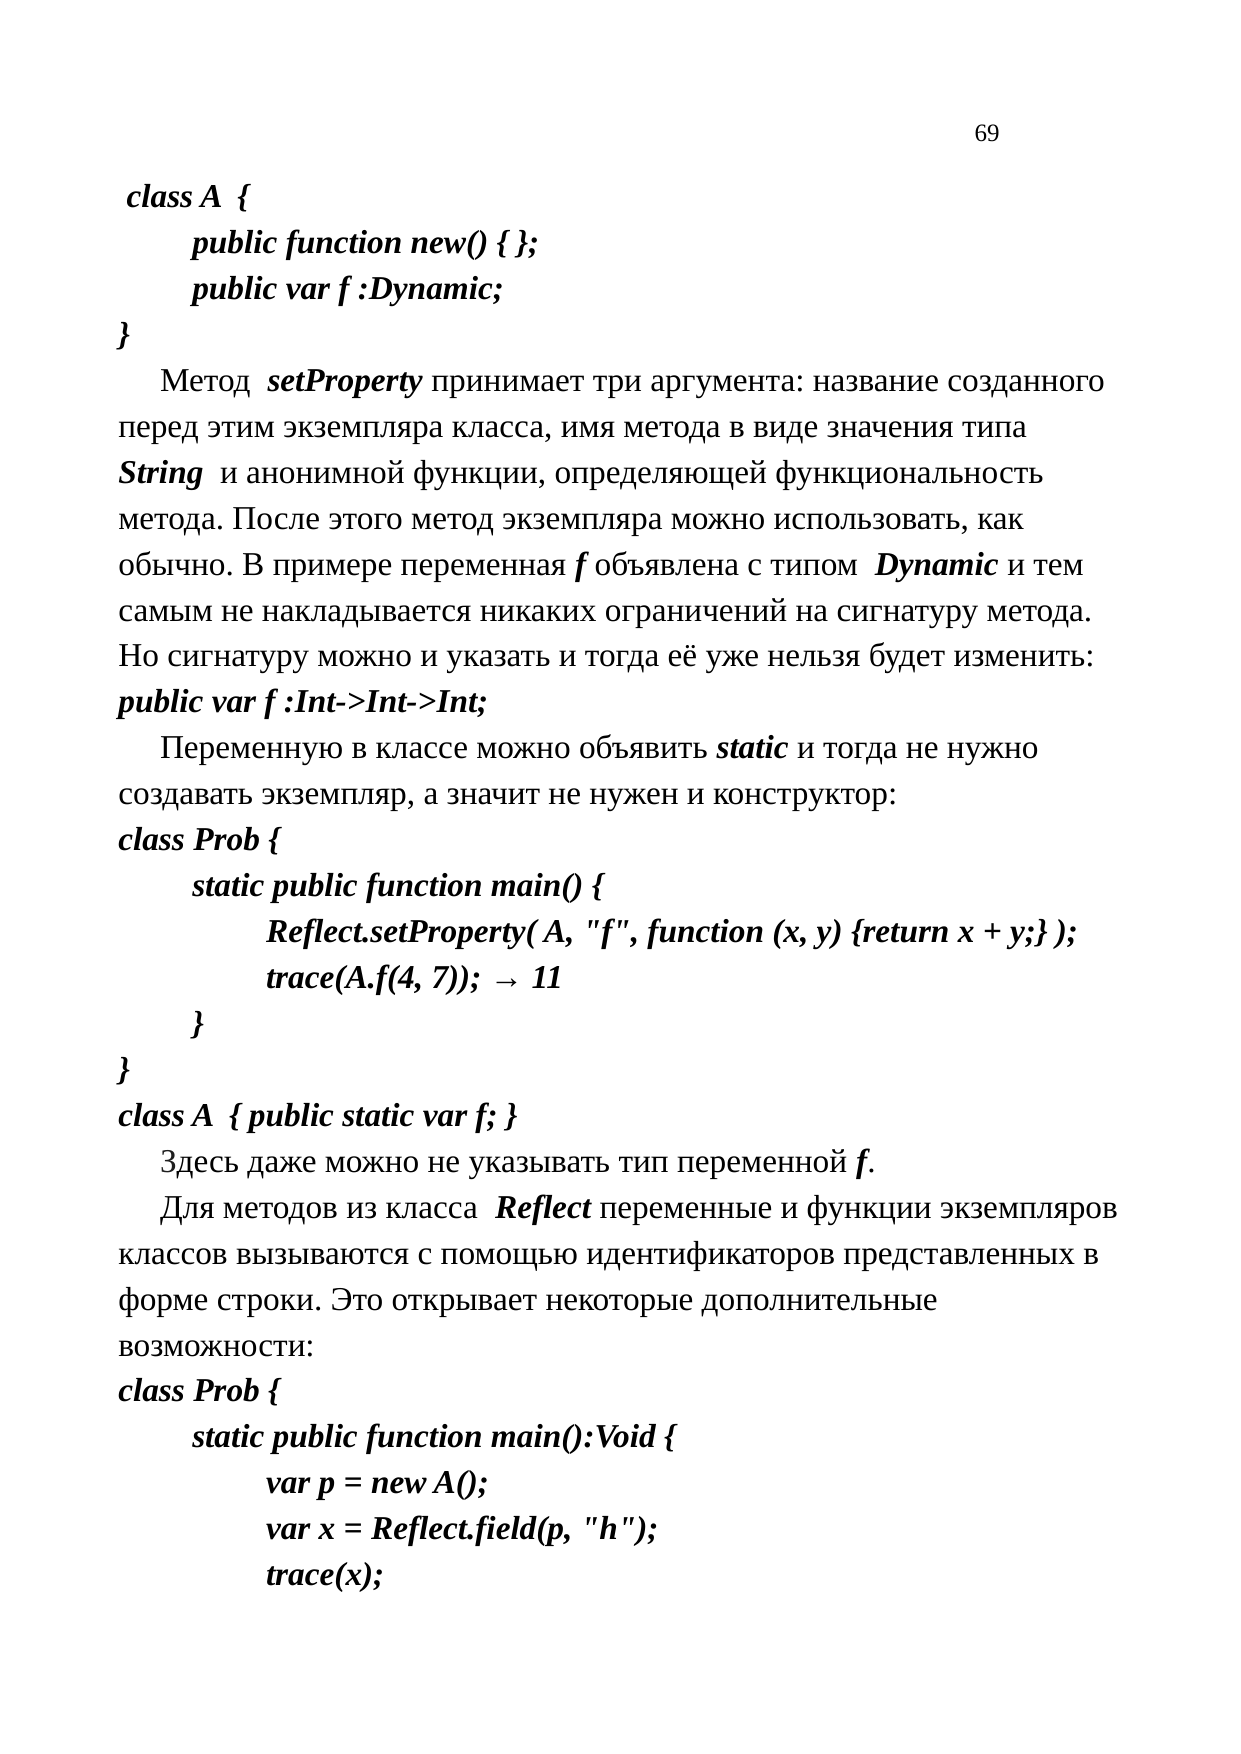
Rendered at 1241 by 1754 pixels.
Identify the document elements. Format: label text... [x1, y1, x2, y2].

text Здесь даже можно не указывать тип переменной f. [118, 1141, 1122, 1179]
text Метод setProperty принимает три аргумента: название созданного перед этим экземпляра класса, имя метода в виде значения типа String и анонимной функции, определяющей функциональность метода. После этого метод экземпляра можно использовать, как обычно. В примере переменная f объявлена с типом Dynamic и тем самым не накладывается никаких ограничений на сигнатуру метода. Но сигнатуру можно и указать и тогда её уже нельзя будет изменить: [118, 360, 1122, 674]
text trace(A.f(4, 7)); → 11 [118, 957, 1122, 996]
text var p = new A(); [118, 1463, 1122, 1501]
text Для методов из класса Reflect переменные и функции экземпляров классов вызываются с помощью идентификаторов представленных в форме строки. Это открывает некоторые дополнительные возможности: [118, 1187, 1122, 1363]
text trace(x); [118, 1554, 1122, 1593]
text static public function main() { [118, 865, 1122, 904]
text } [118, 314, 1122, 352]
text } [118, 1049, 1122, 1087]
text Переменную в классе можно объявить static и тогда не нужно создавать экземпляр, а значит не нужен и конструктор: [118, 728, 1122, 812]
text public var f :Int->Int->Int; [118, 682, 1122, 720]
text } [118, 1003, 1122, 1042]
text public function new() { }; [118, 222, 1122, 261]
text class Prob { [118, 1371, 1122, 1409]
text class Prob { [118, 819, 1122, 858]
text class A { [118, 176, 1122, 215]
text class A { public static var f; } [118, 1095, 1122, 1133]
text Reflect.setProperty( A, "f", function (x, y) {return x + y;} ); [118, 911, 1122, 950]
text public var f :Dynamic; [118, 268, 1122, 307]
text static public function main():Void { [118, 1417, 1122, 1455]
text var x = Reflect.field(p, "h"); [118, 1508, 1122, 1547]
